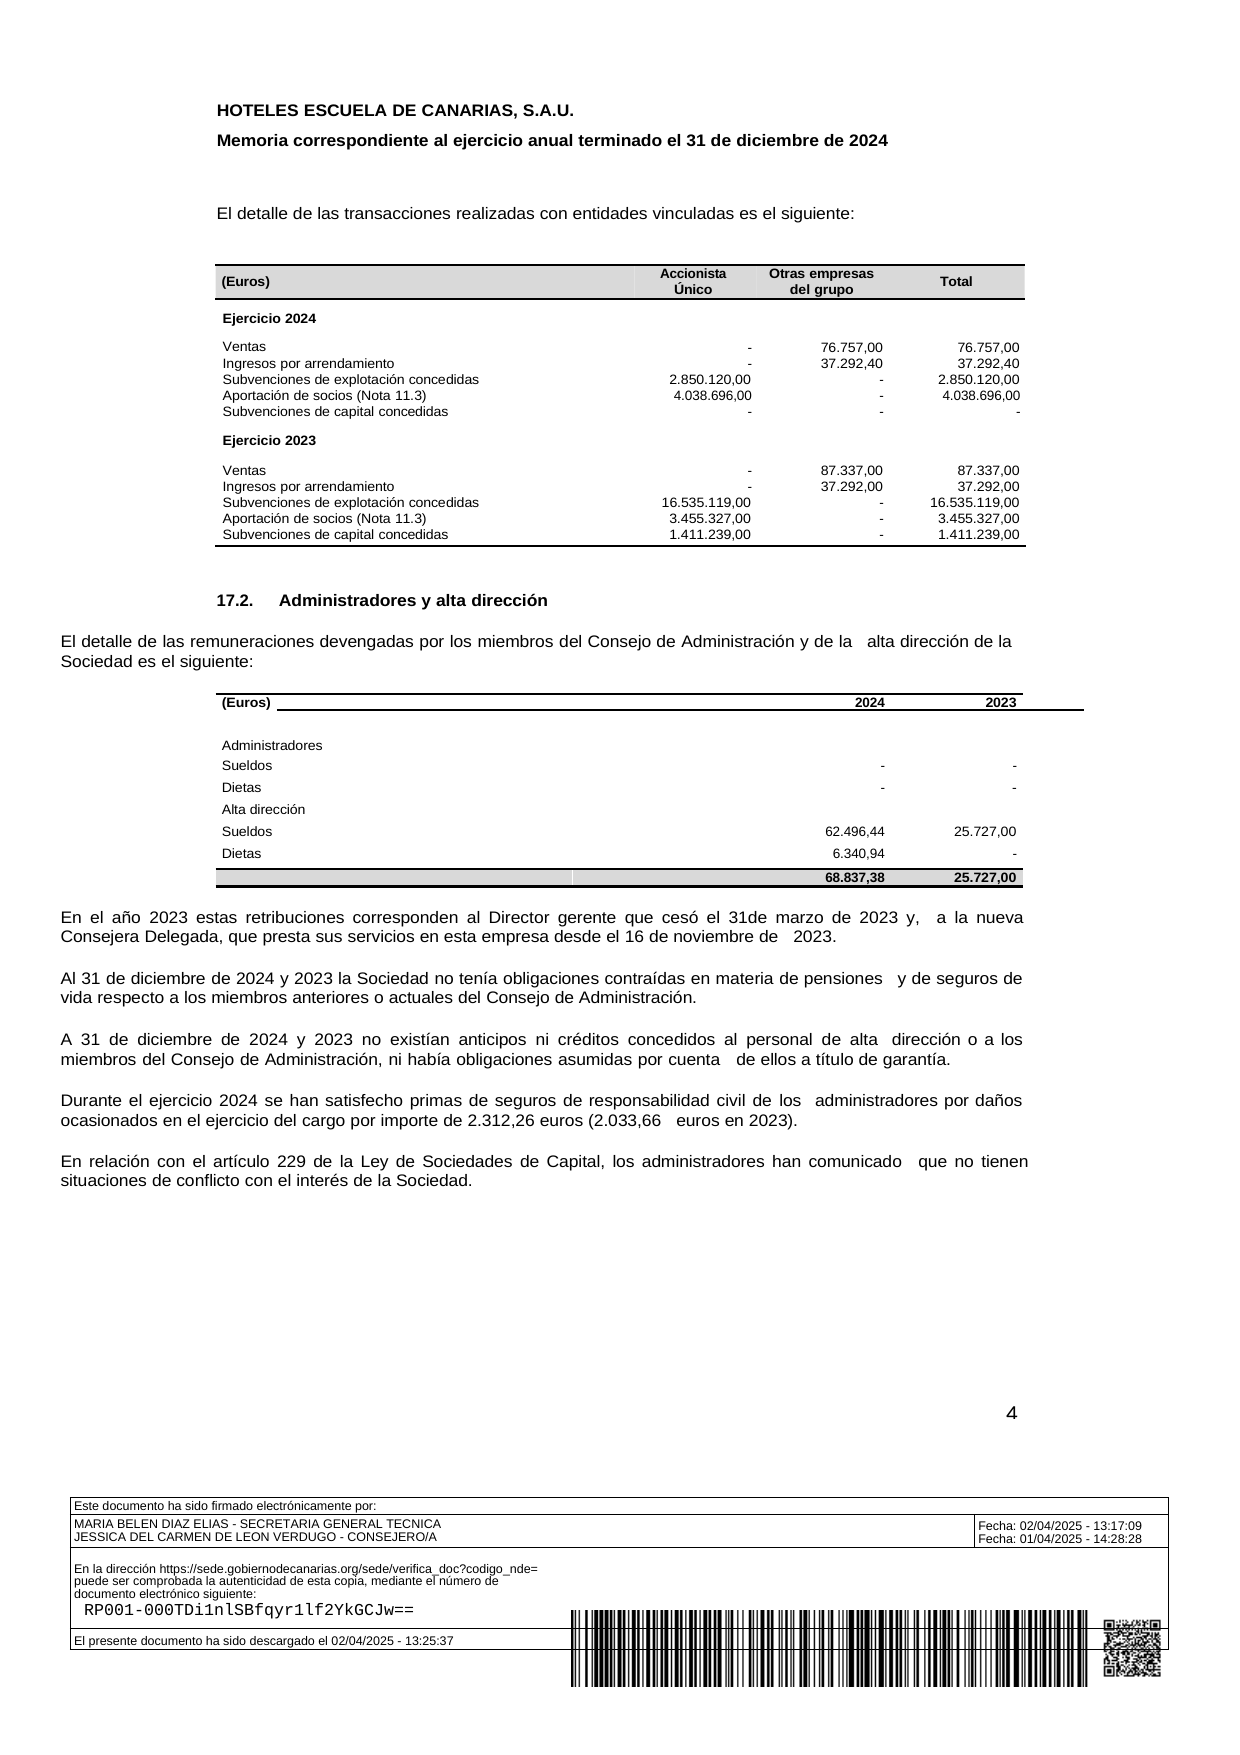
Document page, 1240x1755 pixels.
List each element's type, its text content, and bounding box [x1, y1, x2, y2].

table_header Ejercicio 2024 Ventas [215, 300, 571, 356]
list Administradores y alta dirección [216, 590, 1179, 609]
table_cell - [919, 755, 1023, 777]
text Al 31 de diciembre de 2024 y 2023 la Sociedad no tenía obligaciones contraídas en materia de pensiones y de seguros de vida respecto a los miembros anteriores o actuales del Consejo de Administración. [60, 968, 1023, 1007]
table_cell 16.535.119,00 [571, 495, 786, 511]
text En relación con el artículo 229 de la Ley de Sociedades de Capital, los administradores han comunicado que no tienen situaciones de conflicto con el interés de la Sociedad. [60, 1151, 1028, 1190]
table_header 2024 [573, 695, 919, 709]
table_cell - [919, 843, 1023, 867]
table_cell - - [786, 388, 907, 427]
table_cell Subvenciones de capital concedidas [215, 527, 571, 544]
text El detalle de las transacciones realizadas con entidades vinculadas es el siguiente: [216, 204, 1179, 223]
table_cell Aportación de socios (Nota 11.3) Subvenciones de capital concedidas [215, 388, 571, 427]
table_cell - [786, 527, 907, 544]
table_cell Fecha: 02/04/2025 - 13:17:09 Fecha: 01/04/2025 - 14:28:28 [975, 1515, 1168, 1547]
table_header Este documento ha sido firmado electrónicamente por: [71, 1498, 1168, 1514]
table_cell [571, 427, 786, 456]
table_cell Dietas Alta dirección Sueldos [216, 777, 572, 843]
table_header (Euros) Administradores [216, 695, 572, 755]
table_header [573, 711, 919, 755]
table_cell 2.850.120,00 [571, 372, 786, 388]
table_cell 3.455.327,00 [907, 511, 1026, 527]
table_cell 25.727,00 [919, 870, 1023, 885]
table_cell 37.292,00 [907, 479, 1026, 495]
table_cell 4.038.696,00 - [571, 388, 786, 427]
table_cell Subvenciones de explotación concedidas [215, 372, 571, 388]
table_cell 1.411.239,00 [571, 527, 786, 544]
text En el año 2023 estas retribuciones corresponden al Director gerente que cesó el 31de marzo de 2023 y, a la nueva Consejera Delegada, que presta sus servicios en esta empresa desde el 16 de noviembre de 2023. [60, 907, 1023, 946]
table_cell 3.455.327,00 [571, 511, 786, 527]
table_cell 68.837,38 [573, 870, 919, 885]
text A 31 de diciembre de 2024 y 2023 no existían anticipos ni créditos concedidos al personal de alta dirección o a los miembros del Consejo de Administración, ni había obligaciones asumidas por cuenta de ellos a título de garantía. [60, 1029, 1023, 1068]
table_cell En la dirección https://sede.gobiernodecanarias.org/sede/verifica_doc?codigo_nde= puede ser comprobada la autenticidad de esta copia, mediante el número de documento electrónico siguiente: RP001-000TDi1nlSBfqyr1lf2YkGCJw== [71, 1548, 1168, 1628]
table_cell - [571, 479, 786, 495]
table_cell Ingresos por arrendamiento [215, 356, 571, 372]
table_cell - [571, 456, 786, 479]
table_cell Dietas [216, 843, 572, 867]
table_cell - [786, 495, 907, 511]
table_cell 1.411.239,00 [907, 527, 1026, 544]
table_cell - 62.496,44 [573, 777, 919, 843]
table_cell 16.535.119,00 [907, 495, 1026, 511]
table_cell Aportación de socios (Nota 11.3) [215, 511, 571, 527]
table_cell Sueldos [216, 755, 572, 777]
table_cell - [573, 755, 919, 777]
table_cell El presente documento ha sido descargado el 02/04/2025 - 13:25:37 [71, 1629, 571, 1649]
table_cell - [571, 356, 786, 372]
table_cell Ventas [215, 456, 571, 479]
table_header 2023 [919, 695, 1023, 709]
table_cell - 25.727,00 [919, 777, 1023, 843]
table_cell 37.292,40 [786, 356, 907, 372]
table_header [919, 711, 1023, 755]
table_header 76.757,00 [786, 300, 907, 356]
table_cell 87.337,00 [907, 456, 1026, 479]
table_cell Ejercicio 2023 [215, 427, 571, 456]
table_cell Subvenciones de explotación concedidas [215, 495, 571, 511]
text El detalle de las remuneraciones devengadas por los miembros del Consejo de Administración y de la alta dirección de la Sociedad es el siguiente: [60, 632, 1016, 671]
table_cell Ingresos por arrendamiento [215, 479, 571, 495]
table_cell [907, 427, 1026, 456]
table_cell 2.850.120,00 [907, 372, 1026, 388]
text Durante el ejercicio 2024 se han satisfecho primas de seguros de responsabilidad civil de los administradores por daños ocasionados en el ejercicio del cargo por importe de 2.312,26 euros (2.033,66 euros en 2023). [60, 1090, 1023, 1129]
table_cell - [786, 511, 907, 527]
table_cell [216, 870, 572, 885]
table_cell - [786, 372, 907, 388]
table_cell 37.292,40 [907, 356, 1026, 372]
table_cell [786, 427, 907, 456]
table_cell 6.340,94 [573, 843, 919, 867]
table_cell 87.337,00 [786, 456, 907, 479]
table_cell MARIA BELEN DIAZ ELIAS - SECRETARIA GENERAL TECNICA JESSICA DEL CARMEN DE LEON VERDUGO - CONSEJERO/A [71, 1515, 974, 1547]
table_cell 4.038.696,00 - [907, 388, 1026, 427]
table_header - [571, 300, 786, 356]
table_header 76.757,00 [907, 299, 1026, 356]
table_cell 37.292,00 [786, 479, 907, 495]
